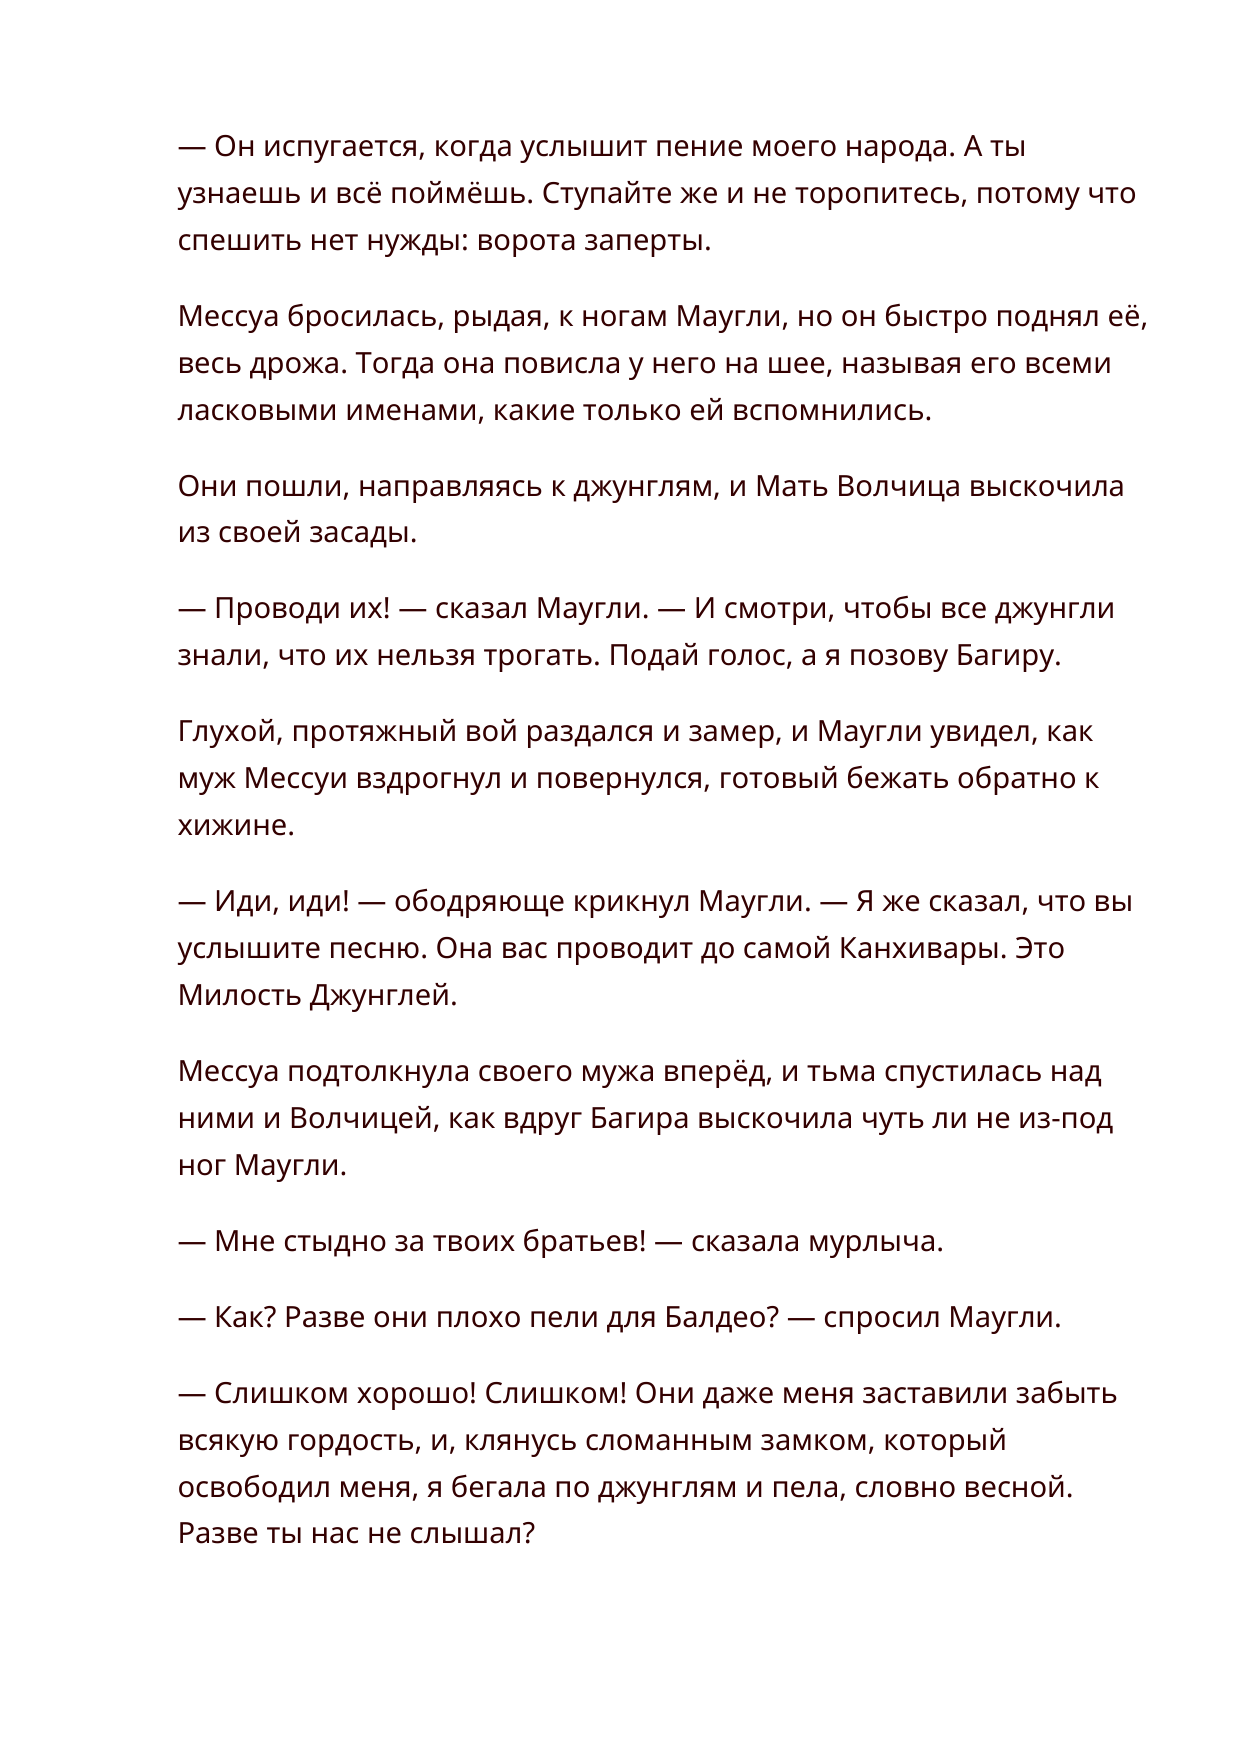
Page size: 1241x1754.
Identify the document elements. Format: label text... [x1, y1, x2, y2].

text — Мне стыдно за твоих братьев! — сказала мурлыча. [177, 1213, 1152, 1260]
text Мессуа бросилась, рыдая, к ногам Маугли, но он быстро поднял её, весь дрожа. Тогда она повисла у него на шее, называя его всеми ласковыми именами, какие только ей вспомнились. [177, 288, 1152, 428]
text Глухой, протяжный вой раздался и замер, и Маугли увидел, как муж Мессуи вздрогнул и повернулся, готовый бежать обратно к хижине. [177, 703, 1152, 844]
text — Проводи их! — сказал Маугли. — И смотри, чтобы все джунгли знали, что их нельзя трогать. Подай голос, а я позову Багиру. [177, 581, 1152, 674]
text — Иди, иди! — ободряюще крикнул Маугли. — Я же сказал, что вы услышите песню. Она вас проводит до самой Канхивары. Это Милость Джунглей. [177, 873, 1152, 1014]
text — Слишком хорошо! Слишком! Они даже меня заставили забыть всякую гордость, и, клянусь сломанным замком, который освободил меня, я бегала по джунглям и пела, словно весной. Разве ты нас не слышал? [177, 1365, 1152, 1552]
text — Он испугается, когда услышит пение моего народа. А ты узнаешь и всё поймёшь. Ступайте же и не торопитесь, потому что спешить нет нужды: ворота заперты. [177, 118, 1152, 259]
text — Как? Разве они плохо пели для Балдео? — спросил Маугли. [177, 1289, 1152, 1336]
text Они пошли, направляясь к джунглям, и Мать Волчица выскочила из своей засады. [177, 458, 1152, 551]
text Мессуа подтолкнула своего мужа вперёд, и тьма спустилась над ними и Волчицей, как вдруг Багира выскочила чуть ли не из-под ног Маугли. [177, 1043, 1152, 1184]
